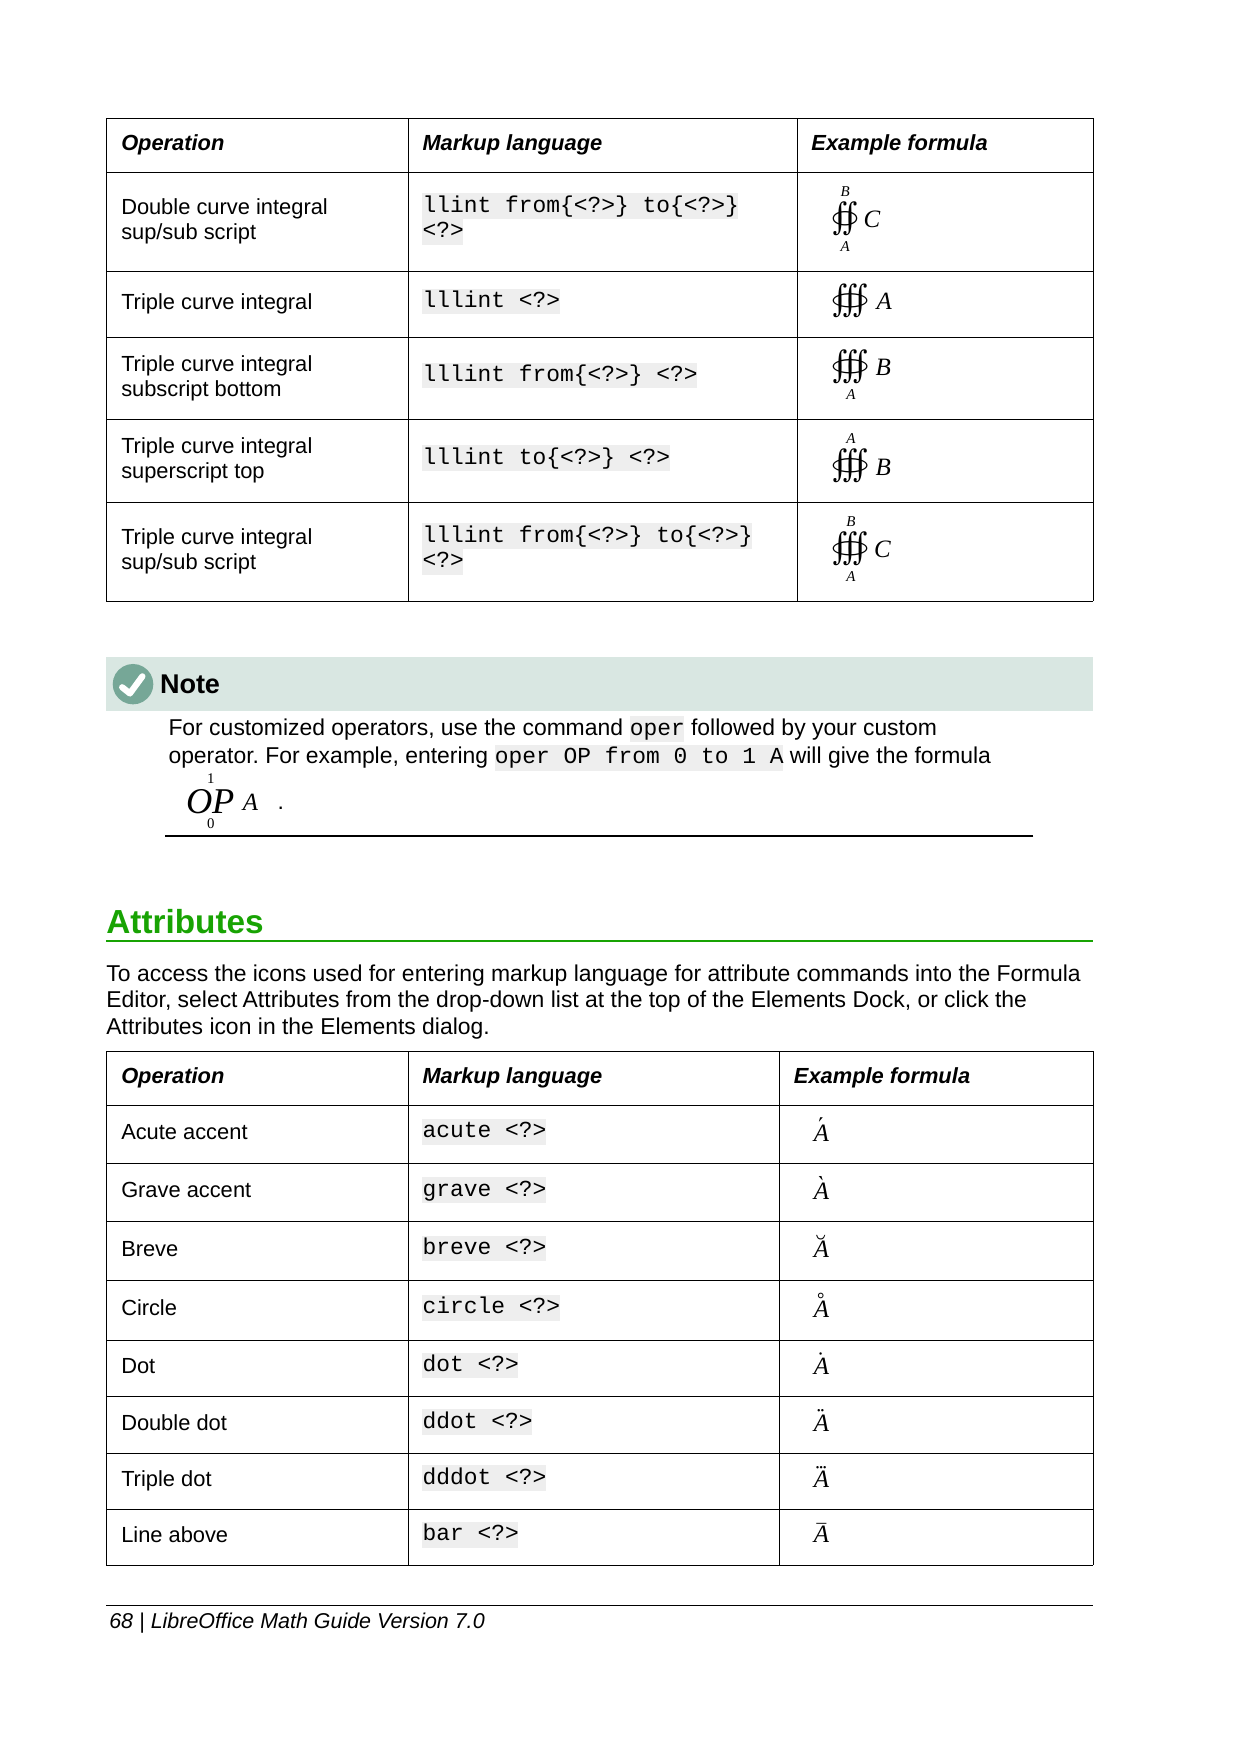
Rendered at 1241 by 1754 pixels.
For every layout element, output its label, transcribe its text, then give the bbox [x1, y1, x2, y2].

table_cell [780, 1510, 1093, 1565]
subtitle Note [106, 657, 1093, 711]
text For customized operators, use the command oper followed by your custom operator. For example, entering oper OP from 0 to 1 A will give the formula. [165, 711, 1033, 835]
table_header Operation [107, 1052, 408, 1105]
table_cell [798, 272, 1093, 337]
table_cell bar <?> [409, 1510, 779, 1565]
table_cell circle <?> [409, 1281, 779, 1340]
table_cell [780, 1454, 1093, 1509]
table_cell dot <?> [409, 1341, 779, 1396]
table_cell Triple curve integral subscript bottom [107, 338, 408, 419]
table_cell [780, 1341, 1093, 1396]
table_cell [798, 420, 1093, 502]
table_cell lllint <?> [409, 272, 797, 337]
table_cell Grave accent [107, 1164, 408, 1221]
table_header Markup language [409, 119, 797, 172]
table_cell Triple curve integral [107, 272, 408, 337]
table_cell Triple curve integral superscript top [107, 420, 408, 502]
table_cell ddot <?> [409, 1397, 779, 1452]
table_header Example formula [798, 119, 1093, 172]
table_cell llint from{<?>} to{<?>} <?> [409, 173, 797, 271]
table_cell Double curve integral sup/sub script [107, 173, 408, 271]
table_cell acute <?> [409, 1106, 779, 1163]
table_cell [798, 503, 1093, 601]
table_cell lllint from{<?>} <?> [409, 338, 797, 419]
table_cell Dot [107, 1341, 408, 1396]
table_cell breve <?> [409, 1222, 779, 1280]
table_cell [780, 1106, 1093, 1163]
table_cell [780, 1222, 1093, 1280]
table_cell lllint from{<?>} to{<?>} <?> [409, 503, 797, 601]
text To access the icons used for entering markup language for attribute commands into the Formula Editor, select Attributes from the drop-down list at the top of the Elements Dock, or click the Attributes icon in the Elements dialog. [106, 960, 1093, 1039]
table_cell [780, 1281, 1093, 1340]
table_cell Breve [107, 1222, 408, 1280]
table_header Example formula [780, 1052, 1093, 1105]
table_cell Triple curve integral sup/sub script [107, 503, 408, 601]
table_cell [780, 1164, 1093, 1221]
table_header Operation [107, 119, 408, 172]
table_cell [798, 173, 1093, 271]
table_cell grave <?> [409, 1164, 779, 1221]
table_cell dddot <?> [409, 1454, 779, 1509]
table_cell lllint to{<?>} <?> [409, 420, 797, 502]
table_cell Circle [107, 1281, 408, 1340]
table_cell Triple dot [107, 1454, 408, 1509]
table_cell Acute accent [107, 1106, 408, 1163]
table_cell [780, 1397, 1093, 1452]
table_cell Line above [107, 1510, 408, 1565]
table_cell Double dot [107, 1397, 408, 1452]
table_header Markup language [409, 1052, 779, 1105]
table_cell [798, 338, 1093, 419]
subtitle Attributes [106, 902, 1093, 940]
